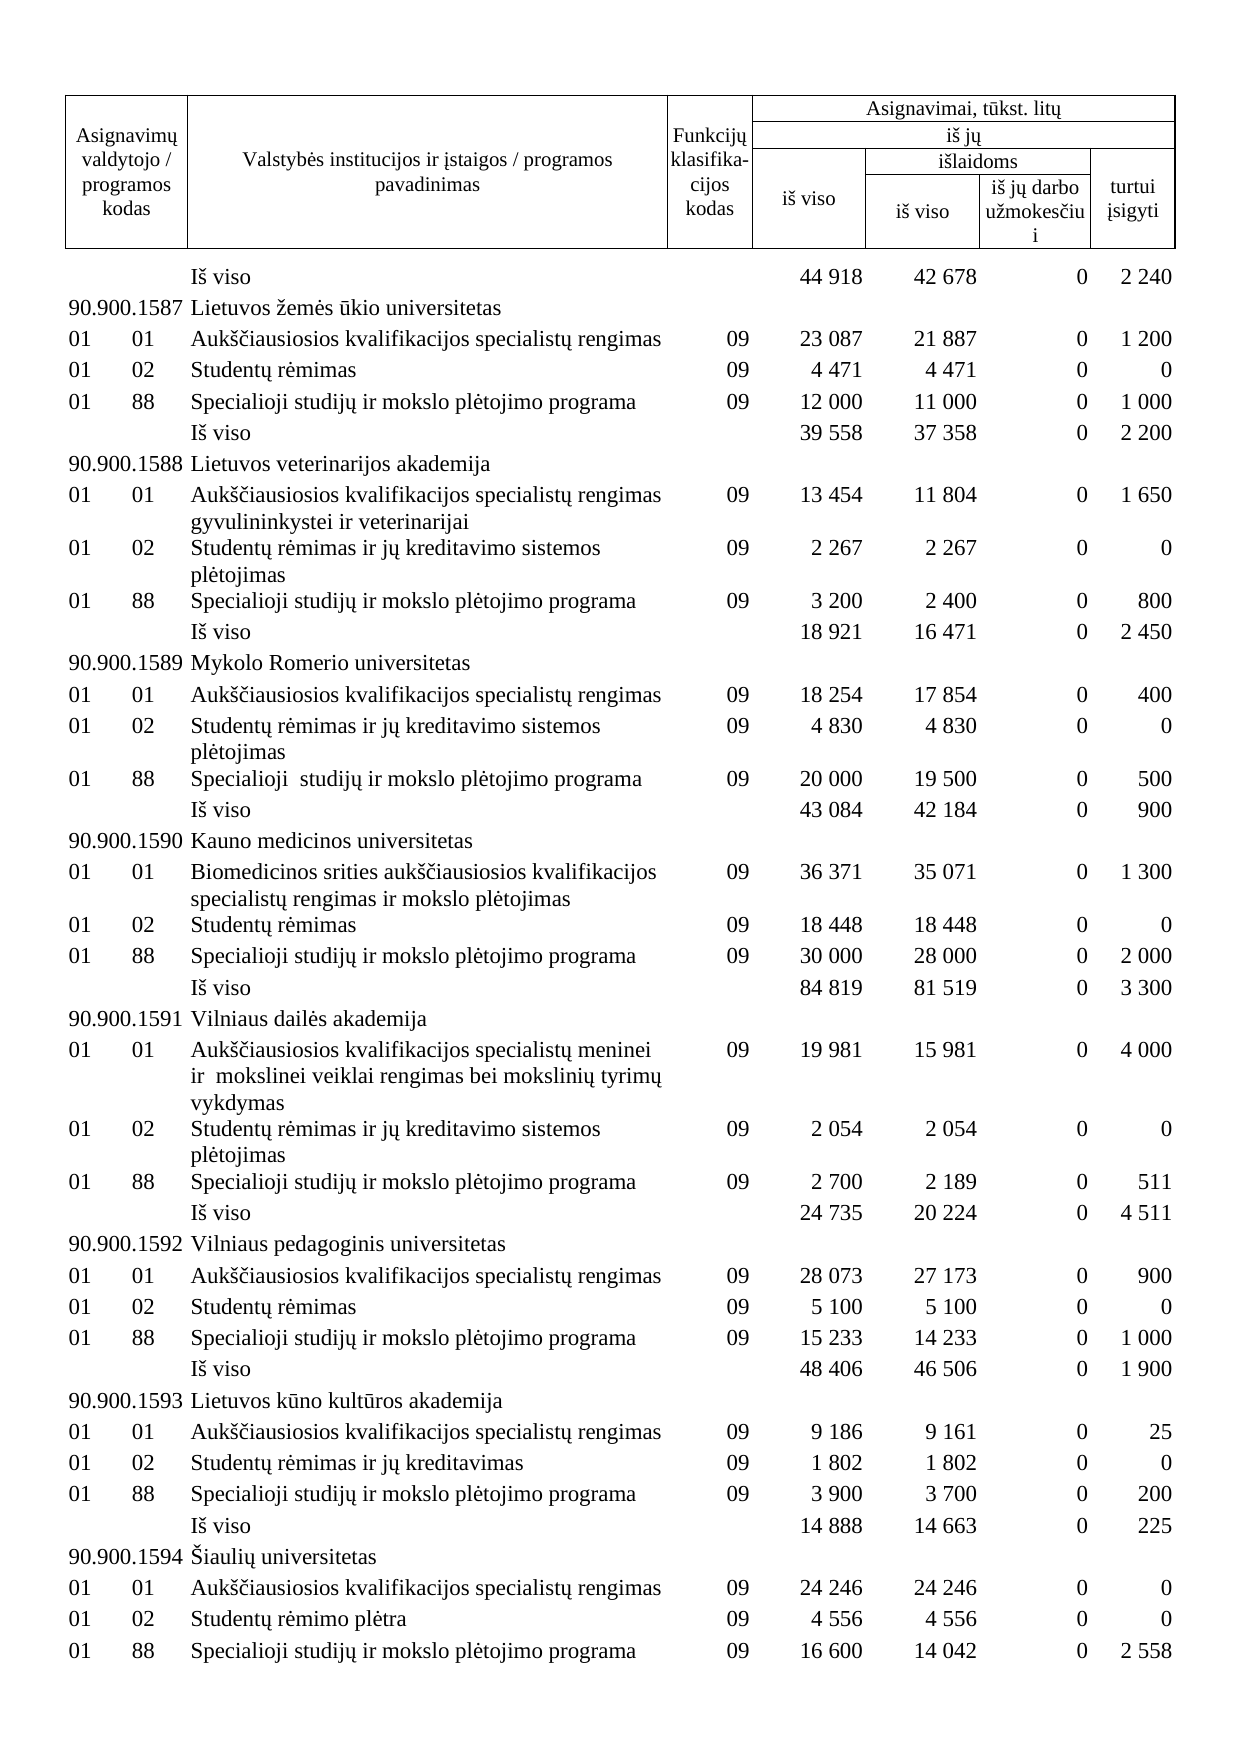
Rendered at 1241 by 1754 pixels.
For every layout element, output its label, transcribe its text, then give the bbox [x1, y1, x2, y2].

table_cell 18 254 [752, 681, 865, 712]
table_cell Lietuvos kūno kultūros akademija [188, 1387, 667, 1418]
table_cell 3 200 [752, 587, 865, 618]
table_cell Studentų rėmimas [188, 1293, 667, 1324]
table_cell Iš viso [188, 419, 667, 450]
table_cell 14 663 [865, 1512, 980, 1543]
table_cell [667, 796, 752, 827]
table_cell 20 224 [865, 1199, 980, 1230]
table_cell 01 [129, 859, 187, 911]
table_cell [980, 650, 1091, 681]
table_cell 4 556 [865, 1605, 980, 1637]
table_cell 88 [129, 1168, 187, 1199]
table_cell 2 189 [865, 1168, 980, 1199]
table_cell 0 [980, 1605, 1091, 1637]
table_cell 90.900.1593 [65, 1387, 187, 1418]
table_cell 01 [129, 1574, 187, 1605]
table_cell 88 [129, 1480, 187, 1512]
table_cell 3 700 [865, 1480, 980, 1512]
table_cell Specialioji studijų ir mokslo plėtojimo programa [188, 765, 667, 796]
table_cell 09 [667, 1480, 752, 1512]
table_cell 01 [65, 1637, 129, 1668]
table_header Asignavimai, tūkst. litų [753, 96, 1174, 121]
table_cell 1 200 [1091, 325, 1175, 357]
table_cell [865, 827, 980, 858]
table_cell 01 [65, 1168, 129, 1199]
table_cell [667, 1199, 752, 1230]
table_cell Iš viso [188, 1355, 667, 1387]
table_cell [129, 1199, 187, 1230]
table_cell 21 887 [865, 325, 980, 357]
table_cell 0 [980, 1418, 1091, 1449]
table_cell 24 246 [865, 1574, 980, 1605]
table_cell 0 [980, 482, 1091, 534]
table_cell [65, 974, 129, 1005]
table_cell 09 [667, 1036, 752, 1115]
table_cell Studentų rėmimas [188, 911, 667, 942]
table_cell 800 [1091, 587, 1175, 618]
table_cell 16 600 [752, 1637, 865, 1668]
table_cell 01 [65, 1262, 129, 1293]
table_cell 88 [129, 943, 187, 974]
table_cell [129, 419, 187, 450]
table_cell [980, 450, 1091, 482]
table_cell 9 186 [752, 1418, 865, 1449]
table_cell turtui įsigyti [1091, 149, 1174, 247]
table_cell 0 [980, 618, 1091, 649]
table_cell 2 200 [1091, 419, 1175, 450]
table_cell 0 [980, 1199, 1091, 1230]
table_cell 0 [980, 419, 1091, 450]
table_cell 15 981 [865, 1036, 980, 1115]
table_cell 24 735 [752, 1199, 865, 1230]
table_cell 20 000 [752, 765, 865, 796]
table_cell [65, 796, 129, 827]
table_cell 0 [980, 796, 1091, 827]
table_cell Aukščiausiosios kvalifikacijos specialistų rengimas [188, 1418, 667, 1449]
table_cell 0 [1091, 1115, 1175, 1168]
table_cell 01 [65, 1115, 129, 1168]
table_cell 2 450 [1091, 618, 1175, 649]
table_cell 02 [129, 534, 187, 587]
table_cell 81 519 [865, 974, 980, 1005]
table_cell 01 [65, 1324, 129, 1355]
table_cell 15 233 [752, 1324, 865, 1355]
table_cell 18 448 [752, 911, 865, 942]
table_cell 01 [129, 1418, 187, 1449]
table_cell 1 000 [1091, 1324, 1175, 1355]
table_cell 0 [1091, 534, 1175, 587]
table_cell [980, 827, 1091, 858]
table_cell [667, 1512, 752, 1543]
table_cell 02 [129, 1293, 187, 1324]
table_cell 2 267 [865, 534, 980, 587]
table_cell [752, 827, 865, 858]
table_cell 01 [65, 1449, 129, 1480]
table_cell Vilniaus dailės akademija [188, 1005, 667, 1036]
table_cell 90.900.1589 [65, 650, 187, 681]
table_cell 2 000 [1091, 943, 1175, 974]
table_cell 4 471 [865, 357, 980, 388]
table_cell 01 [65, 681, 129, 712]
table_cell Specialioji studijų ir mokslo plėtojimo programa [188, 1168, 667, 1199]
table_cell 01 [65, 1574, 129, 1605]
table_cell Specialioji studijų ir mokslo plėtojimo programa [188, 943, 667, 974]
table_cell 0 [980, 911, 1091, 942]
table_cell 28 000 [865, 943, 980, 974]
table_cell 0 [1091, 1293, 1175, 1324]
table_cell 01 [65, 357, 129, 388]
table_cell 01 [65, 911, 129, 942]
table_cell Studentų rėmimas [188, 357, 667, 388]
table_cell [752, 450, 865, 482]
table_cell 0 [1091, 1574, 1175, 1605]
table_cell 0 [980, 765, 1091, 796]
table_cell [667, 1543, 752, 1574]
table_cell [1091, 450, 1175, 482]
table_cell 01 [65, 765, 129, 796]
table_cell [129, 974, 187, 1005]
table_cell [1091, 1230, 1175, 1262]
table_cell Aukščiausiosios kvalifikacijos specialistų meninei ir mokslinei veiklai rengimas bei mokslinių tyrimų vykdymas [188, 1036, 667, 1115]
table_cell Studentų rėmimo plėtra [188, 1605, 667, 1637]
table_cell 90.900.1588 [65, 450, 187, 482]
table_cell 18 448 [865, 911, 980, 942]
table_cell išlaidoms [866, 149, 1090, 174]
table_cell 2 400 [865, 587, 980, 618]
table_cell Aukščiausiosios kvalifikacijos specialistų rengimas [188, 325, 667, 357]
table_cell Šiaulių universitetas [188, 1543, 667, 1574]
table_cell [667, 827, 752, 858]
table_cell 42 184 [865, 796, 980, 827]
table_cell 14 888 [752, 1512, 865, 1543]
table_cell 4 830 [752, 712, 865, 765]
table_cell 0 [980, 681, 1091, 712]
table_cell 3 300 [1091, 974, 1175, 1005]
table_cell 90.900.1587 [65, 294, 187, 325]
table_cell [667, 1230, 752, 1262]
table_cell 27 173 [865, 1262, 980, 1293]
table_cell [1091, 1005, 1175, 1036]
table_cell 90.900.1594 [65, 1543, 187, 1574]
table_cell 09 [667, 1262, 752, 1293]
table_cell 0 [980, 1637, 1091, 1668]
table_cell 48 406 [752, 1355, 865, 1387]
table_cell [865, 450, 980, 482]
table_cell Aukščiausiosios kvalifikacijos specialistų rengimas gyvulininkystei ir veterinarijai [188, 482, 667, 534]
table_cell [1091, 1543, 1175, 1574]
table_cell 17 854 [865, 681, 980, 712]
table_cell [752, 294, 865, 325]
table_cell 511 [1091, 1168, 1175, 1199]
table_cell [65, 249, 1175, 263]
table_cell 09 [667, 587, 752, 618]
table_cell [752, 650, 865, 681]
table_cell 01 [65, 1480, 129, 1512]
table_cell [752, 1005, 865, 1036]
table_cell [1091, 827, 1175, 858]
table_cell 09 [667, 911, 752, 942]
table_cell 900 [1091, 1262, 1175, 1293]
table_cell Lietuvos veterinarijos akademija [188, 450, 667, 482]
table_cell 0 [1091, 1449, 1175, 1480]
table_cell iš jų darbo užmokesčiui [980, 175, 1090, 247]
table_cell [667, 618, 752, 649]
table_cell 84 819 [752, 974, 865, 1005]
table_cell 19 500 [865, 765, 980, 796]
table_cell Studentų rėmimas ir jų kreditavimo sistemos plėtojimas [188, 534, 667, 587]
table_cell 09 [667, 681, 752, 712]
table_cell Iš viso [188, 1512, 667, 1543]
table_cell 1 650 [1091, 482, 1175, 534]
table_cell 25 [1091, 1418, 1175, 1449]
table_cell 5 100 [752, 1293, 865, 1324]
table_cell 9 161 [865, 1418, 980, 1449]
table_cell 0 [1091, 712, 1175, 765]
table_cell 09 [667, 482, 752, 534]
table_cell Kauno medicinos universitetas [188, 827, 667, 858]
table_cell 2 054 [752, 1115, 865, 1168]
table_cell 01 [65, 482, 129, 534]
table_cell [865, 1005, 980, 1036]
table_cell [980, 1543, 1091, 1574]
table_cell 4 830 [865, 712, 980, 765]
table_cell 01 [129, 482, 187, 534]
table_cell 09 [667, 1324, 752, 1355]
table_cell 0 [980, 943, 1091, 974]
table_cell 09 [667, 1418, 752, 1449]
table_cell [752, 1543, 865, 1574]
table_cell 0 [1091, 911, 1175, 942]
table_cell 09 [667, 388, 752, 419]
table_cell 01 [129, 325, 187, 357]
table_cell 24 246 [752, 1574, 865, 1605]
table_cell 01 [65, 1605, 129, 1637]
table_cell Biomedicinos srities aukščiausiosios kvalifikacijos specialistų rengimas ir mokslo plėtojimas [188, 859, 667, 911]
table_cell Lietuvos žemės ūkio universitetas [188, 294, 667, 325]
table_cell [667, 263, 752, 294]
table_cell 09 [667, 1115, 752, 1168]
table_cell 02 [129, 1115, 187, 1168]
table_cell 200 [1091, 1480, 1175, 1512]
table_cell 88 [129, 1637, 187, 1668]
table_cell 01 [65, 943, 129, 974]
table_cell 0 [980, 388, 1091, 419]
table_cell 13 454 [752, 482, 865, 534]
table_cell 1 802 [752, 1449, 865, 1480]
table_cell [1091, 294, 1175, 325]
table_cell Mykolo Romerio universitetas [188, 650, 667, 681]
table_cell 09 [667, 1637, 752, 1668]
table_cell [667, 1387, 752, 1418]
table_cell [129, 796, 187, 827]
table_cell 02 [129, 712, 187, 765]
table_cell 11 000 [865, 388, 980, 419]
table_cell [865, 1387, 980, 1418]
table_cell Iš viso [188, 618, 667, 649]
table_cell [667, 974, 752, 1005]
table_cell Specialioji studijų ir mokslo plėtojimo programa [188, 1637, 667, 1668]
table_cell 88 [129, 1324, 187, 1355]
table_cell 14 042 [865, 1637, 980, 1668]
table_cell 0 [980, 1512, 1091, 1543]
table_cell Aukščiausiosios kvalifikacijos specialistų rengimas [188, 681, 667, 712]
table_cell 0 [980, 859, 1091, 911]
table_cell 01 [65, 1293, 129, 1324]
table_cell 02 [129, 911, 187, 942]
table_cell 18 921 [752, 618, 865, 649]
table_cell 90.900.1591 [65, 1005, 187, 1036]
table_cell 09 [667, 1168, 752, 1199]
table_cell 0 [980, 1115, 1091, 1168]
table_cell 09 [667, 357, 752, 388]
table_cell 4 000 [1091, 1036, 1175, 1115]
table_cell 0 [980, 1574, 1091, 1605]
table_cell [65, 1199, 129, 1230]
table_cell Studentų rėmimas ir jų kreditavimo sistemos plėtojimas [188, 1115, 667, 1168]
table_cell 2 267 [752, 534, 865, 587]
table_cell 900 [1091, 796, 1175, 827]
table_cell [667, 1355, 752, 1387]
table_cell [129, 618, 187, 649]
table_cell 0 [1091, 357, 1175, 388]
table_cell Iš viso [188, 796, 667, 827]
table_cell [752, 1230, 865, 1262]
table_cell 0 [980, 1355, 1091, 1387]
table_cell iš jų [753, 122, 1174, 148]
table_cell 44 918 [752, 263, 865, 294]
table_cell 88 [129, 388, 187, 419]
table_cell [65, 618, 129, 649]
table_cell [1091, 650, 1175, 681]
table_cell Aukščiausiosios kvalifikacijos specialistų rengimas [188, 1574, 667, 1605]
table_cell 4 471 [752, 357, 865, 388]
table_cell 01 [65, 587, 129, 618]
table_cell 1 802 [865, 1449, 980, 1480]
table_cell 01 [65, 859, 129, 911]
table_cell 0 [980, 1036, 1091, 1115]
table_cell [129, 263, 187, 294]
table_header Funkcijų klasifika-cijos kodas [668, 96, 752, 247]
table_cell [65, 1355, 129, 1387]
table_cell 2 240 [1091, 263, 1175, 294]
table_cell 01 [129, 1262, 187, 1293]
table_cell 12 000 [752, 388, 865, 419]
table_cell 02 [129, 357, 187, 388]
table_cell 0 [980, 357, 1091, 388]
table_cell 09 [667, 859, 752, 911]
table_cell 0 [980, 1293, 1091, 1324]
table_cell 0 [980, 974, 1091, 1005]
table_cell [1091, 1387, 1175, 1418]
table_cell iš viso [753, 149, 865, 247]
table_cell 0 [980, 534, 1091, 587]
table_cell Iš viso [188, 974, 667, 1005]
table_cell 2 700 [752, 1168, 865, 1199]
table_cell 0 [980, 1168, 1091, 1199]
table_cell 11 804 [865, 482, 980, 534]
table_cell 09 [667, 534, 752, 587]
table_cell 09 [667, 325, 752, 357]
table_cell [865, 1230, 980, 1262]
table_cell 88 [129, 587, 187, 618]
table_cell [667, 1005, 752, 1036]
table_cell 02 [129, 1449, 187, 1480]
table_cell [65, 419, 129, 450]
table_cell 225 [1091, 1512, 1175, 1543]
table_cell 01 [65, 1036, 129, 1115]
table_cell 19 981 [752, 1036, 865, 1115]
table_cell 30 000 [752, 943, 865, 974]
table_cell 01 [65, 325, 129, 357]
table_cell 0 [980, 712, 1091, 765]
table_cell 35 071 [865, 859, 980, 911]
table_cell [980, 1005, 1091, 1036]
table_cell 0 [980, 325, 1091, 357]
table_cell Iš viso [188, 1199, 667, 1230]
table_cell 09 [667, 765, 752, 796]
table_cell [667, 450, 752, 482]
table_cell iš viso [866, 175, 979, 247]
table_cell 1 900 [1091, 1355, 1175, 1387]
table_cell Specialioji studijų ir mokslo plėtojimo programa [188, 388, 667, 419]
table_cell 28 073 [752, 1262, 865, 1293]
table_cell 01 [65, 712, 129, 765]
table_cell [865, 294, 980, 325]
table_cell 36 371 [752, 859, 865, 911]
table_cell 0 [980, 263, 1091, 294]
table_cell 2 558 [1091, 1637, 1175, 1668]
table_cell 09 [667, 1293, 752, 1324]
table_cell 0 [980, 587, 1091, 618]
table_cell 16 471 [865, 618, 980, 649]
table_cell Vilniaus pedagoginis universitetas [188, 1230, 667, 1262]
table_cell 02 [129, 1605, 187, 1637]
table_cell 4 556 [752, 1605, 865, 1637]
table_cell 2 054 [865, 1115, 980, 1168]
table_cell 37 358 [865, 419, 980, 450]
table_header Valstybės institucijos ir įstaigos / programos pavadinimas [188, 96, 667, 247]
table_cell 3 900 [752, 1480, 865, 1512]
table_cell 0 [980, 1480, 1091, 1512]
table_cell 09 [667, 1605, 752, 1637]
table_cell 01 [65, 388, 129, 419]
table_cell [865, 1543, 980, 1574]
table_cell Studentų rėmimas ir jų kreditavimo sistemos plėtojimas [188, 712, 667, 765]
table_cell 43 084 [752, 796, 865, 827]
table_cell [752, 1387, 865, 1418]
table_cell 90.900.1590 [65, 827, 187, 858]
table_cell 01 [129, 1036, 187, 1115]
table_cell 39 558 [752, 419, 865, 450]
table_cell [129, 1512, 187, 1543]
table_cell 14 233 [865, 1324, 980, 1355]
table_cell [65, 1512, 129, 1543]
table_cell [980, 1230, 1091, 1262]
table_cell [980, 1387, 1091, 1418]
table_cell 46 506 [865, 1355, 980, 1387]
table_cell 88 [129, 765, 187, 796]
table_cell 09 [667, 943, 752, 974]
table_cell Specialioji studijų ir mokslo plėtojimo programa [188, 1324, 667, 1355]
table_cell 4 511 [1091, 1199, 1175, 1230]
table_cell [129, 1355, 187, 1387]
table_header Asignavimų valdytojo / programos kodas [66, 96, 187, 247]
table_cell 01 [65, 1418, 129, 1449]
table_cell 5 100 [865, 1293, 980, 1324]
table_cell 400 [1091, 681, 1175, 712]
table_cell [65, 263, 129, 294]
table_cell Iš viso [188, 263, 667, 294]
table_cell 09 [667, 1449, 752, 1480]
table_cell Specialioji studijų ir mokslo plėtojimo programa [188, 1480, 667, 1512]
table_cell [667, 650, 752, 681]
table_cell 23 087 [752, 325, 865, 357]
table_cell 500 [1091, 765, 1175, 796]
table_cell Studentų rėmimas ir jų kreditavimas [188, 1449, 667, 1480]
table_cell 09 [667, 712, 752, 765]
table_cell 1 300 [1091, 859, 1175, 911]
table_cell 01 [65, 534, 129, 587]
table_cell 0 [980, 1262, 1091, 1293]
table_cell [667, 419, 752, 450]
table_cell 01 [129, 681, 187, 712]
table_cell [667, 294, 752, 325]
table_cell [865, 650, 980, 681]
table_cell 90.900.1592 [65, 1230, 187, 1262]
table_cell [980, 294, 1091, 325]
table_cell Aukščiausiosios kvalifikacijos specialistų rengimas [188, 1262, 667, 1293]
table_cell 1 000 [1091, 388, 1175, 419]
table_cell 0 [980, 1449, 1091, 1480]
table_cell 42 678 [865, 263, 980, 294]
table_cell 0 [980, 1324, 1091, 1355]
table_cell 09 [667, 1574, 752, 1605]
table_cell 0 [1091, 1605, 1175, 1637]
table_cell Specialioji studijų ir mokslo plėtojimo programa [188, 587, 667, 618]
